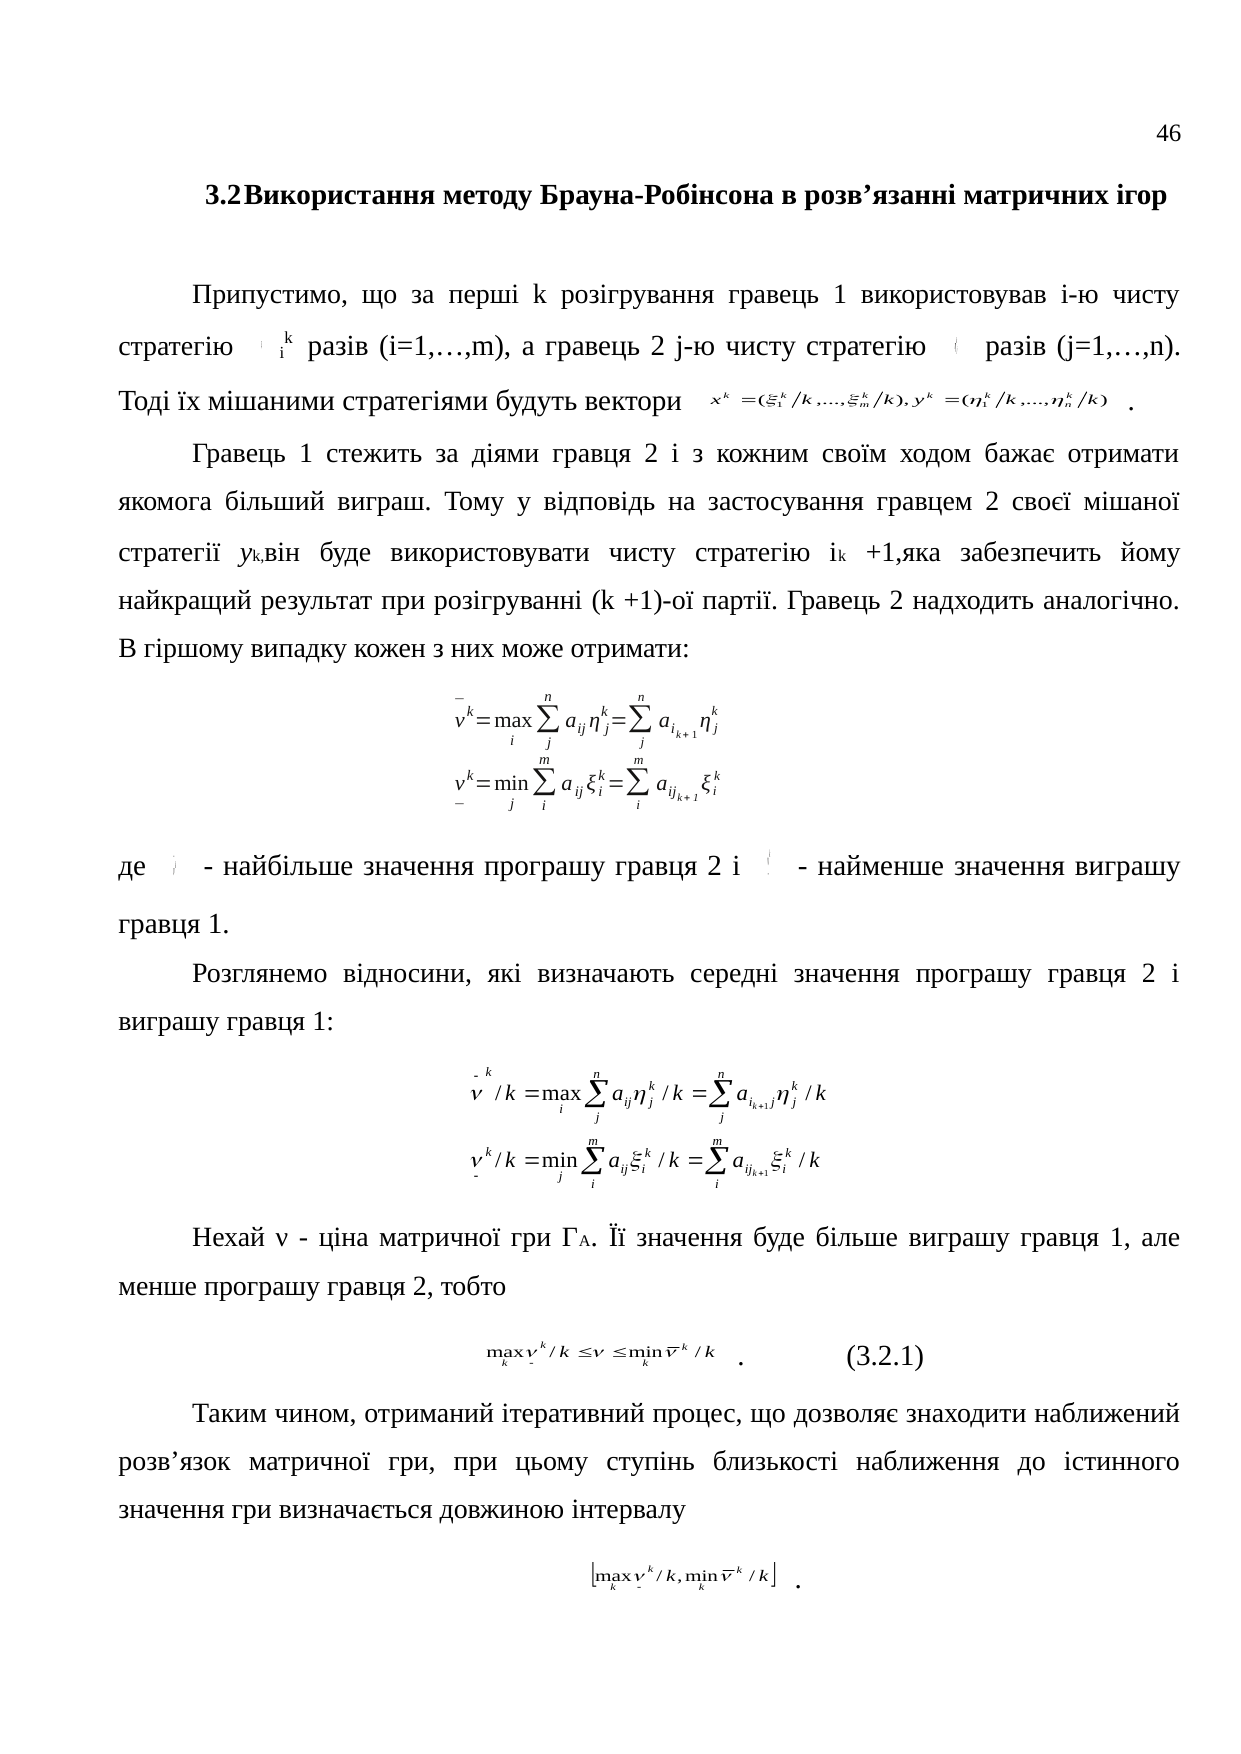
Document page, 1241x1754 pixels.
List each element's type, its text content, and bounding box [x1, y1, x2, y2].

text де - найбільше значення програшу гравця 2 і - найменше значення виграшу гравця 1. [118, 839, 1181, 939]
text Припустимо, що за перші k розігрування гравець 1 використовував i-ю чисту стратегію ik разів (i=1,…,m), а гравець 2 j-ю чисту стратегію разів (j=1,…,n). Тоді їх мішаними стратегіями будуть вектори . [118, 278, 1181, 420]
text Розглянемо відносини, які визначають середні значення програшу гравця 2 і виграшу гравця 1: [118, 956, 1181, 1037]
text Гравець 1 стежить за діями гравця 2 і з кожним своїм ходом бажає отримати якомога більший виграш. Тому у відповідь на застосування гравцем 2 своєї мішаної стратегії yk,він буде використовувати чисту стратегію ik +1,яка забезпечить йому найкращий результат при розігруванні (k +1)-ої партії. Гравець 2 надходить аналогічно. В гіршому випадку кожен з них може отримати: [118, 437, 1181, 663]
list Використання методу Брауна-Робінсона в розв’язанні матричних ігор [118, 177, 1181, 211]
text . (3.2.1) [118, 1329, 1181, 1379]
text Нехай ν - ціна матричної гри ГА. Її значення буде більше виграшу гравця 1, але менше програшу гравця 2, тобто [118, 1219, 1181, 1301]
text . [118, 1553, 1181, 1603]
text Таким чином, отриманий ітеративний процес, що дозволяє знаходити наближений розв’язок матричної гри, при цьому ступінь близькості наближення до істинного значення гри визначається довжиною інтервалу [118, 1396, 1181, 1525]
